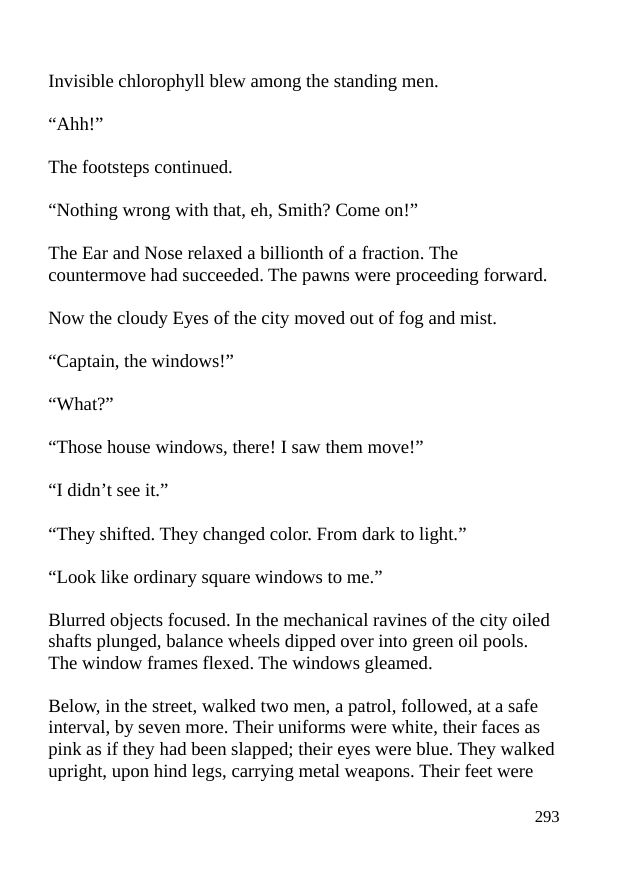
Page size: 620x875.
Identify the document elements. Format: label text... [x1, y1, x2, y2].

text Invisible chlorophyll blew among the standing men. “Ahh!” The footsteps continued. “Nothing wrong with that, eh, Smith? Come on!” The Ear and Nose relaxed a billionth of a fraction. The countermove had succeeded. The pawns were proceeding forward. Now the cloudy Eyes of the city moved out of fog and mist. “Captain, the windows!” “What?” “Those house windows, there! I saw them move!” “I didn’t see it.” “They shifted. They changed color. From dark to light.” “Look like ordinary square windows to me.” Blurred objects focused. In the mechanical ravines of the city oiled shafts plunged, balance wheels dipped over into green oil pools. The window frames flexed. The windows gleamed. Below, in the street, walked two men, a patrol, followed, at a safe interval, by seven more. Their uniforms were white, their faces as pink as if they had been slapped; their eyes were blue. They walked upright, upon hind legs, carrying metal weapons. Their feet were [48, 48, 559, 781]
